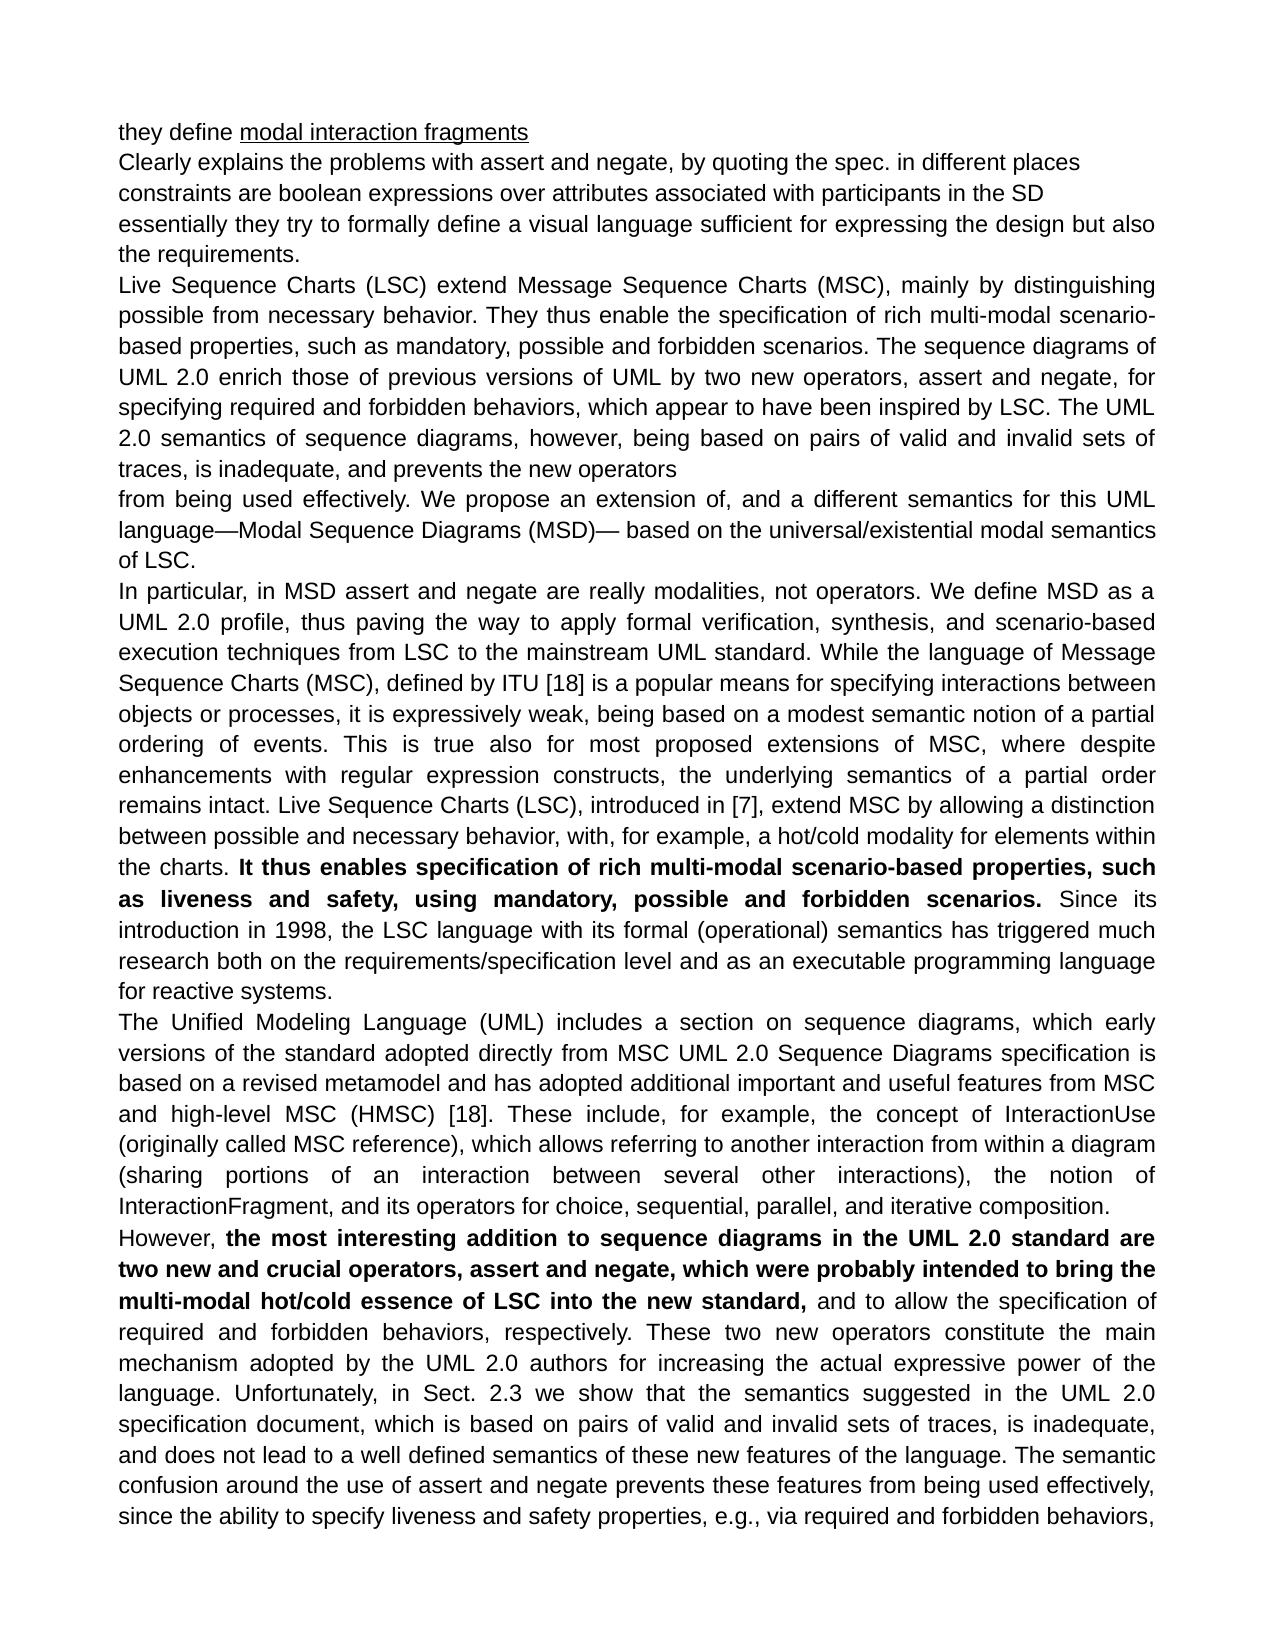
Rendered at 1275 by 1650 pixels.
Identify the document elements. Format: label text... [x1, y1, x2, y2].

text they define modal interaction fragments [118, 118, 1157, 145]
text However, the most interesting addition to sequence diagrams in the UML 2.0 standard are two new and crucial operators, assert and negate, which were probably intended to bring the multi-modal hot/cold essence of LSC into the new standard, and to allow the specification of required and forbidden behaviors, respectively. These two new operators constitute the main mechanism adopted by the UML 2.0 authors for increasing the actual expressive power of the language. Unfortunately, in Sect. 2.3 we show that the semantics suggested in the UML 2.0 specification document, which is based on pairs of valid and invalid sets of traces, is inadequate, and does not lead to a well defined semantics of these new features of the language. The semantic confusion around the use of assert and negate prevents these features from being used effectively, since the ability to specify liveness and safety properties, e.g., via required and forbidden behaviors, [118, 1223, 1157, 1529]
text Live Sequence Charts (LSC) extend Message Sequence Charts (MSC), mainly by distinguishing possible from necessary behavior. They thus enable the specification of rich multi-modal scenario-based properties, such as mandatory, possible and forbidden scenarios. The sequence diagrams of UML 2.0 enrich those of previous versions of UML by two new operators, assert and negate, for specifying required and forbidden behaviors, which appear to have been inspired by LSC. The UML 2.0 semantics of sequence diagrams, however, being based on pairs of valid and invalid sets of traces, is inadequate, and prevents the new operators [118, 271, 1157, 482]
text constraints are boolean expressions over attributes associated with participants in the SD [118, 179, 1157, 206]
text from being used effectively. We propose an extension of, and a different semantics for this UML language—Modal Sequence Diagrams (MSD)— based on the universal/existential modal semantics of LSC. [118, 486, 1157, 574]
text The Unified Modeling Language (UML) includes a section on sequence diagrams, which early versions of the standard adopted directly from MSC UML 2.0 Sequence Diagrams specification is based on a revised metamodel and has adopted additional important and useful features from MSC and high-level MSC (HMSC) [18]. These include, for example, the concept of InteractionUse (originally called MSC reference), which allows referring to another interaction from within a diagram (sharing portions of an interaction between several other interactions), the notion of InteractionFragment, and its operators for choice, sequential, parallel, and iterative composition. [118, 1008, 1157, 1219]
text essentially they try to formally define a visual language sufficient for expressing the design but also the requirements. [118, 210, 1157, 267]
text Clearly explains the problems with assert and negate, by quoting the spec. in different places [118, 149, 1157, 176]
text In particular, in MSD assert and negate are really modalities, not operators. We define MSD as a UML 2.0 profile, thus paving the way to apply formal verification, synthesis, and scenario-based execution techniques from LSC to the mainstream UML standard. While the language of Message Sequence Charts (MSC), defined by ITU [18] is a popular means for specifying interactions between objects or processes, it is expressively weak, being based on a modest semantic notion of a partial ordering of events. This is true also for most proposed extensions of MSC, where despite enhancements with regular expression constructs, the underlying semantics of a partial order remains intact. Live Sequence Charts (LSC), introduced in [7], extend MSC by allowing a distinction between possible and necessary behavior, with, for example, a hot/cold modality for elements within the charts. It thus enables specification of rich multi-modal scenario-based properties, such as liveness and safety, using mandatory, possible and forbidden scenarios. Since its introduction in 1998, the LSC language with its formal (operational) semantics has triggered much research both on the requirements/specification level and as an executable programming language for reactive systems. [118, 577, 1157, 1004]
